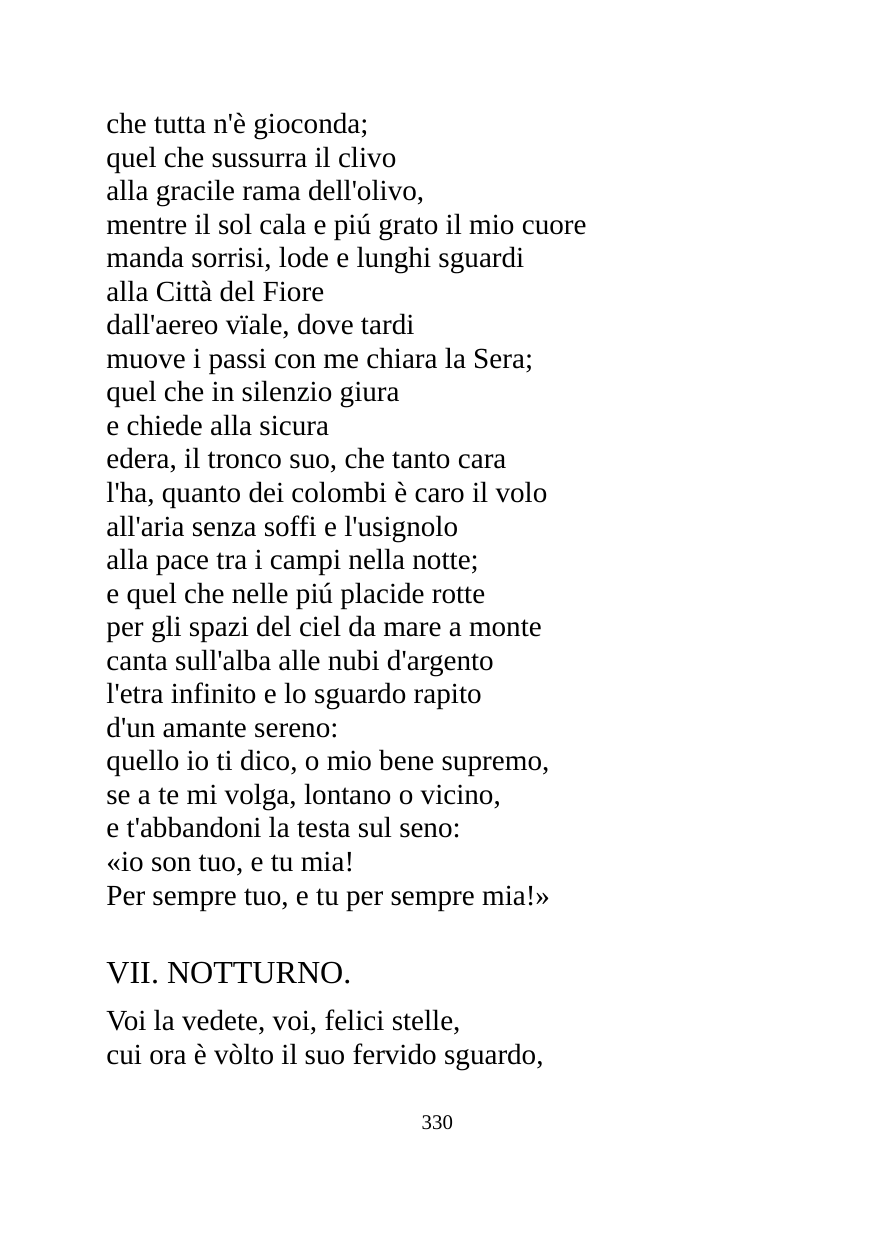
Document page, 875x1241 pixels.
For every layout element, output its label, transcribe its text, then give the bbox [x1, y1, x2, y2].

text che tutta n'è gioconda; quel che sussurra il clivo alla gracile rama dell'olivo, mentre il sol cala e piú grato il mio cuore manda sorrisi, lode e lunghi sguardi alla Città del Fiore dall'aereo vïale, dove tardi muove i passi con me chiara la Sera; quel che in silenzio giura e chiede alla sicura edera, il tronco suo, che tanto cara l'ha, quanto dei colombi è caro il volo all'aria senza soffi e l'usignolo alla pace tra i campi nella notte; e quel che nelle piú placide rotte per gli spazi del ciel da mare a monte canta sull'alba alle nubi d'argento l'etra infinito e lo sguardo rapito d'un amante sereno: quello io ti dico, o mio bene supremo, se a te mi volga, lontano o vicino, e t'abbandoni la testa sul seno: «io son tuo, e tu mia! Per sempre tuo, e tu per sempre mia!» [106, 106, 768, 911]
subtitle VII. NOTTURNO. [106, 954, 768, 991]
text Voi la vedete, voi, felici stelle, cui ora è vòlto il suo fervido sguardo, [106, 1003, 768, 1070]
